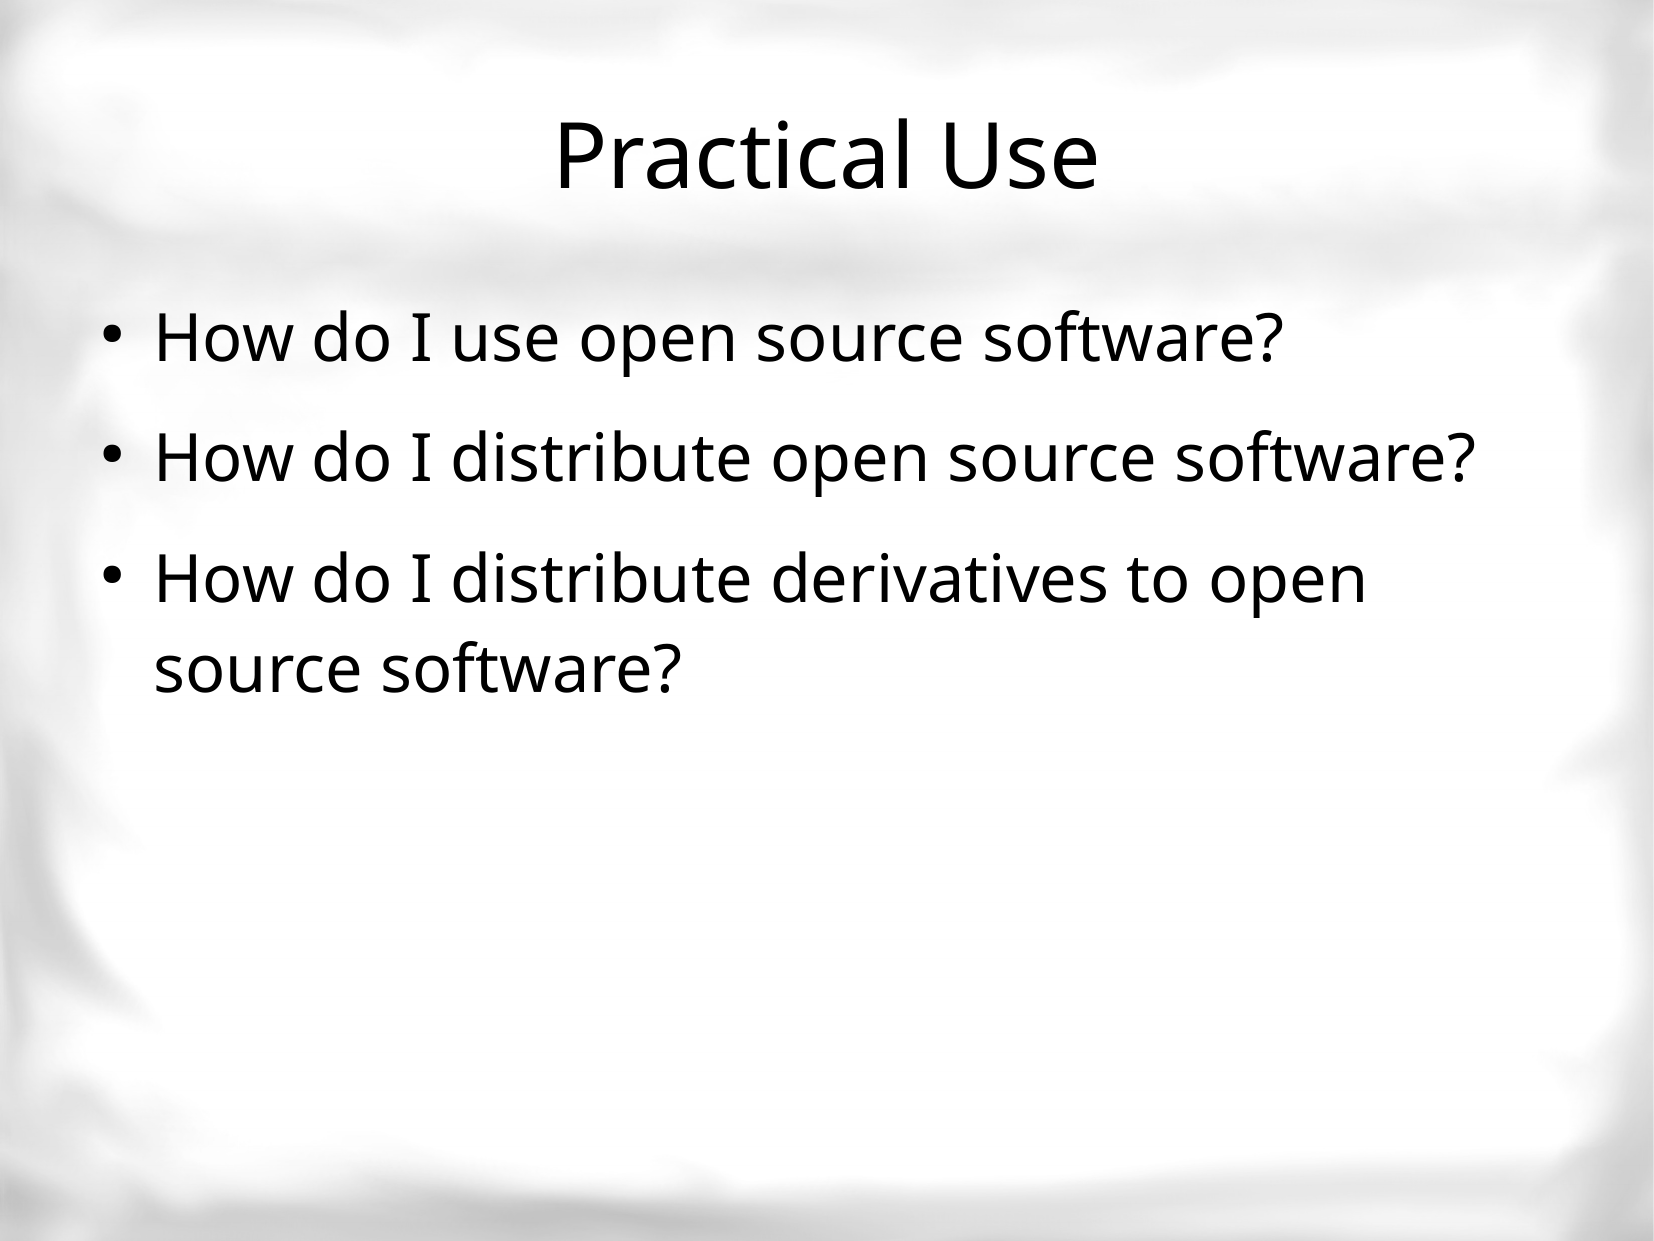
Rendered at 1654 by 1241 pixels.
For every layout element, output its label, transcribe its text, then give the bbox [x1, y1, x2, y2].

title Practical Use [82, 49, 1571, 257]
picture [0, 0, 1654, 1241]
list How do I use open source software? How do I distribute open source software? How do I distribute derivatives to open source software? [82, 290, 1538, 1193]
